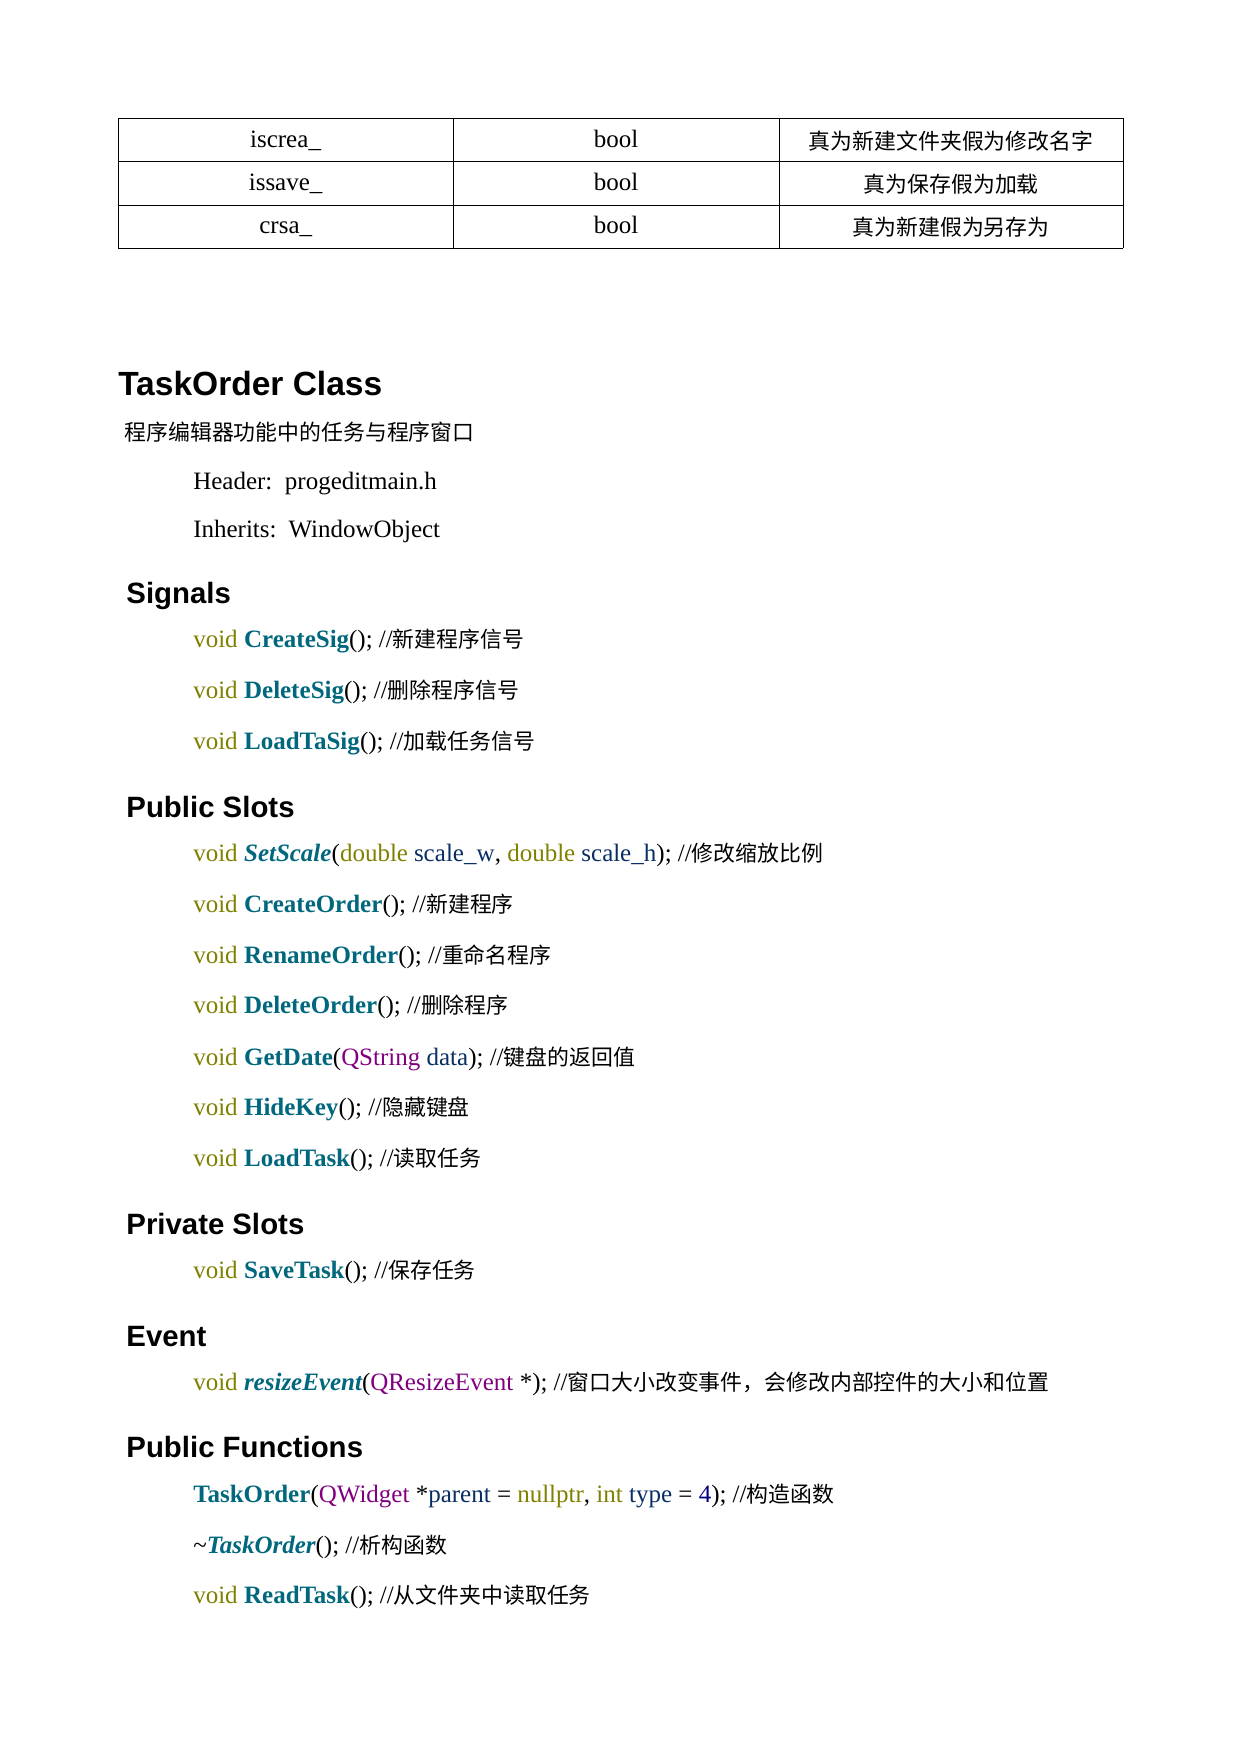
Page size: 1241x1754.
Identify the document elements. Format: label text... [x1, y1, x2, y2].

table_cell crsa_ [119, 206, 453, 248]
table_cell issave_ [119, 162, 453, 204]
text void ReadTask(); //从文件夹中读取任务 [118, 1578, 1122, 1610]
text Header: progeditmain.h [118, 466, 1122, 495]
text void DeleteSig(); //删除程序信号 [118, 673, 1122, 705]
text Inherits: WindowObject [118, 514, 1122, 542]
text void resizeEvent(QResizeEvent *); //窗口大小改变事件，会修改内部控件的大小和位置 [118, 1365, 1122, 1397]
text void CreateOrder(); //新建程序 [118, 887, 1122, 918]
text void SetScale(double scale_w, double scale_h); //修改缩放比例 [118, 836, 1122, 867]
text void RenameOrder(); //重命名程序 [118, 938, 1122, 969]
subtitle Private Slots [118, 1207, 1122, 1241]
subtitle Public Slots [118, 789, 1122, 823]
text 程序编辑器功能中的任务与程序窗口 [118, 415, 1122, 447]
table_cell bool [454, 162, 779, 204]
table_cell 真为保存假为加载 [780, 162, 1123, 204]
text void LoadTask(); //读取任务 [118, 1141, 1122, 1173]
table_cell bool [454, 119, 779, 161]
text void GetDate(QString data); //键盘的返回值 [118, 1039, 1122, 1071]
text void HideKey(); //隐藏键盘 [118, 1090, 1122, 1122]
table_cell bool [454, 206, 779, 248]
text TaskOrder(QWidget *parent = nullptr, int type = 4); //构造函数 [118, 1477, 1122, 1508]
text void SaveTask(); //保存任务 [118, 1253, 1122, 1285]
table_cell iscrea_ [119, 119, 453, 161]
subtitle Event [118, 1319, 1122, 1352]
table_cell 真为新建假为另存为 [780, 206, 1123, 248]
subtitle Public Functions [118, 1430, 1122, 1464]
subtitle TaskOrder Class [118, 364, 1122, 403]
text void LoadTaSig(); //加载任务信号 [118, 724, 1122, 756]
table_cell 真为新建文件夹假为修改名字 [780, 119, 1123, 161]
text void CreateSig(); //新建程序信号 [118, 622, 1122, 654]
text ~TaskOrder(); //析构函数 [118, 1528, 1122, 1559]
subtitle Signals [118, 576, 1122, 609]
text void DeleteOrder(); //删除程序 [118, 988, 1122, 1020]
